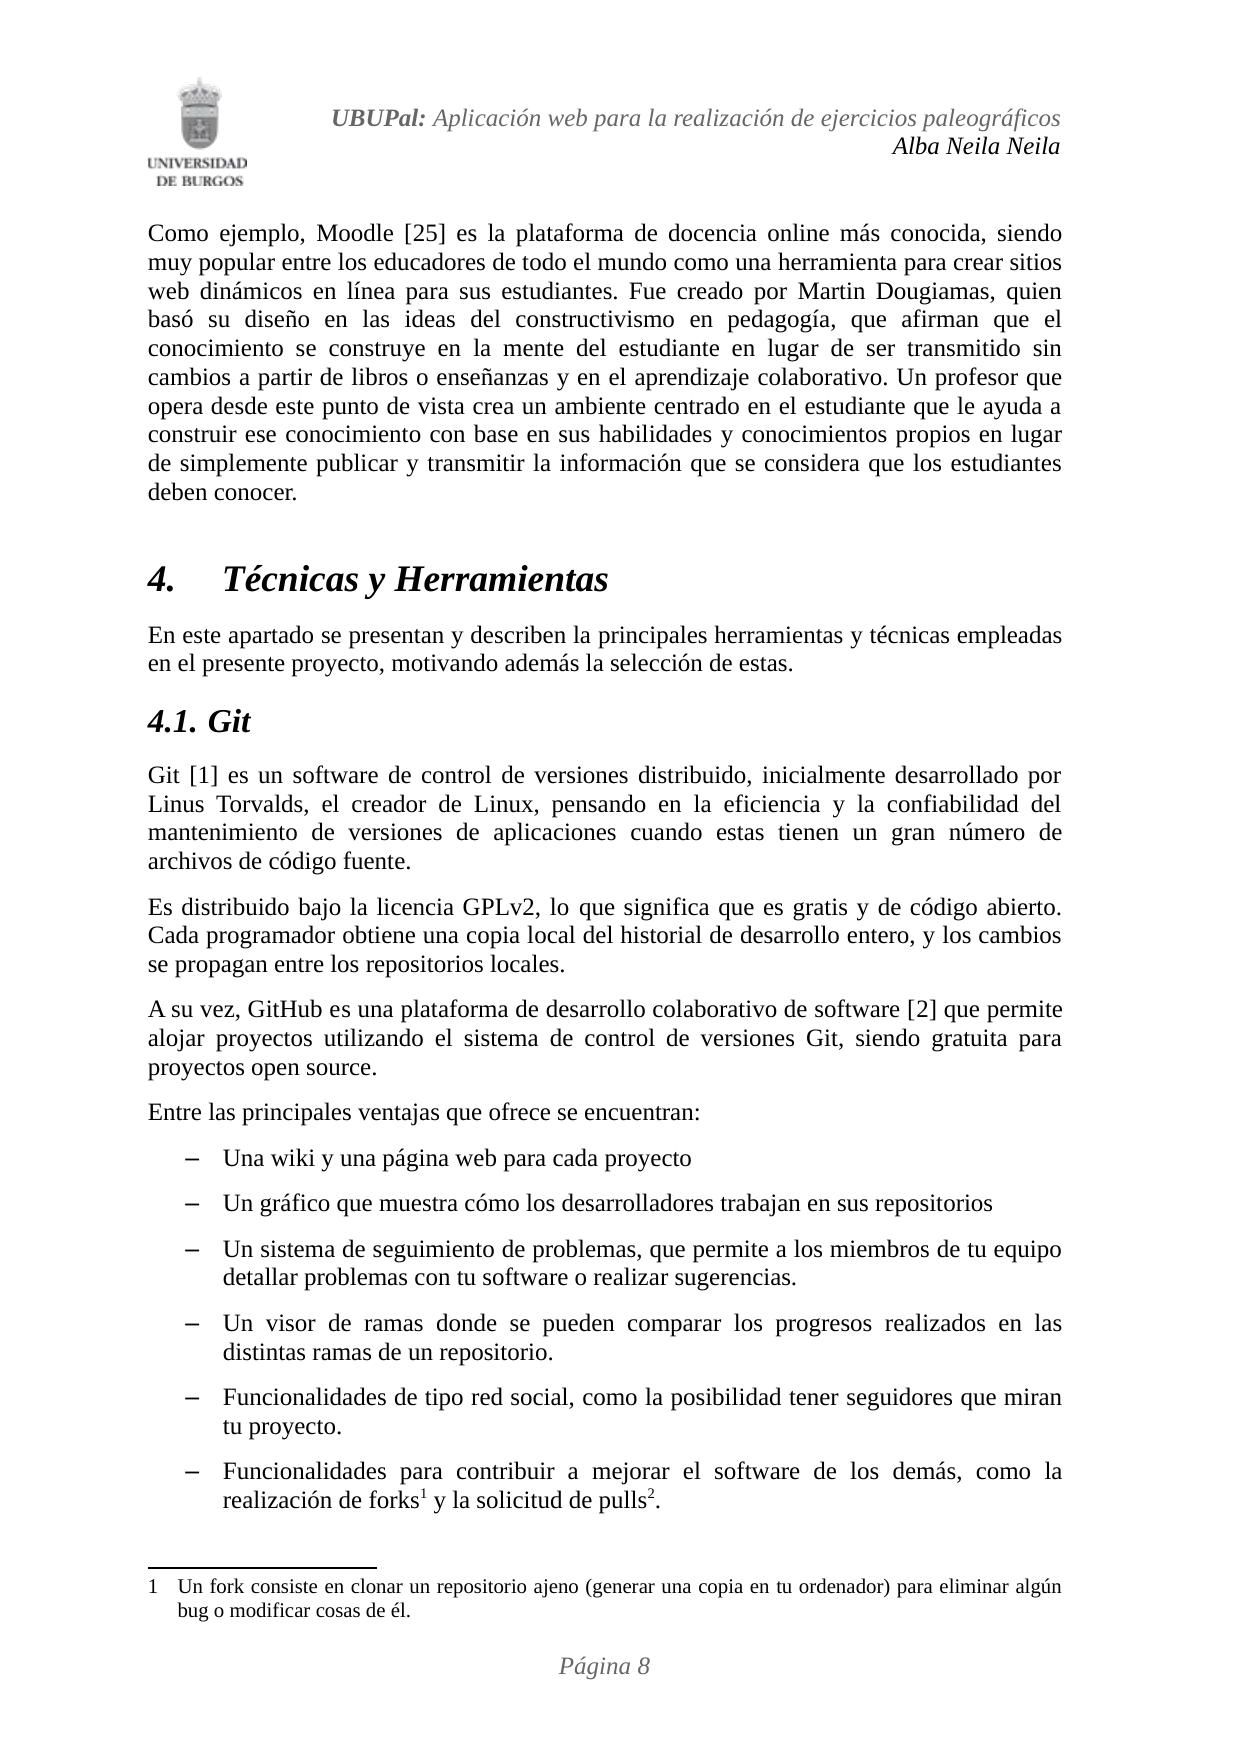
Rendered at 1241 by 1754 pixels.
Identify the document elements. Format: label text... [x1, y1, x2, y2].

text Git [1] es un software de control de versiones distribuido, inicialmente desarrollado por Linus Torvalds, el creador de Linux, pensando en la eficiencia y la confiabilidad del mantenimiento de versiones de aplicaciones cuando estas tienen un gran número de archivos de código fuente. [148, 760, 1063, 875]
text En este apartado se presentan y describen la principales herramientas y técnicas empleadas en el presente proyecto, motivando además la selección de estas. [148, 620, 1063, 677]
list Funcionalidades para contribuir a mejorar el software de los demás, como la realización de forks y la solicitud de pulls. [185, 1456, 1063, 1514]
subtitle Técnicas y Herramientas [148, 556, 1063, 599]
text Como ejemplo, Moodle [25] es la plataforma de docencia online más conocida, siendo muy popular entre los educadores de todo el mundo como una herramienta para crear sitios web dinámicos en línea para sus estudiantes. Fue creado por Martin Dougiamas, quien basó su diseño en las ideas del constructivismo en pedagogía, que afirman que el conocimiento se construye en la mente del estudiante en lugar de ser transmitido sin cambios a partir de libros o enseñanzas y en el aprendizaje colaborativo. Un profesor que opera desde este punto de vista crea un ambiente centrado en el estudiante que le ayuda a construir ese conocimiento con base en sus habilidades y conocimientos propios en lugar de simplemente publicar y transmitir la información que se considera que los estudiantes deben conocer. [148, 218, 1063, 506]
text Entre las principales ventajas que ofrece se encuentran: [148, 1097, 1063, 1126]
list Funcionalidades de tipo red social, como la posibilidad tener seguidores que miran tu proyecto. [185, 1382, 1063, 1439]
text Es distribuido bajo la licencia GPLv2, lo que significa que es gratis y de código abierto. Cada programador obtiene una copia local del historial de desarrollo entero, y los cambios se propagan entre los repositorios locales. [148, 892, 1063, 978]
list Un gráfico que muestra cómo los desarrolladores trabajan en sus repositorios [185, 1188, 1063, 1217]
text A su vez, GitHub es una plataforma de desarrollo colaborativo de software [2] que permite alojar proyectos utilizando el sistema de control de versiones Git, siendo gratuita para proyectos open source. [148, 994, 1063, 1081]
list Un sistema de seguimiento de problemas, que permite a los miembros de tu equipo detallar problemas con tu software o realizar sugerencias. [185, 1234, 1063, 1291]
subtitle Git [148, 701, 1063, 739]
list Un visor de ramas donde se pueden comparar los progresos realizados en las distintas ramas de un repositorio. [185, 1308, 1063, 1365]
list Un fork consiste en clonar un repositorio ajeno (generar una copia en tu ordenador) para eliminar algún bug o modificar cosas de él. [148, 1574, 1063, 1622]
picture [147, 77, 247, 186]
list Una wiki y una página web para cada proyecto [185, 1143, 1063, 1172]
